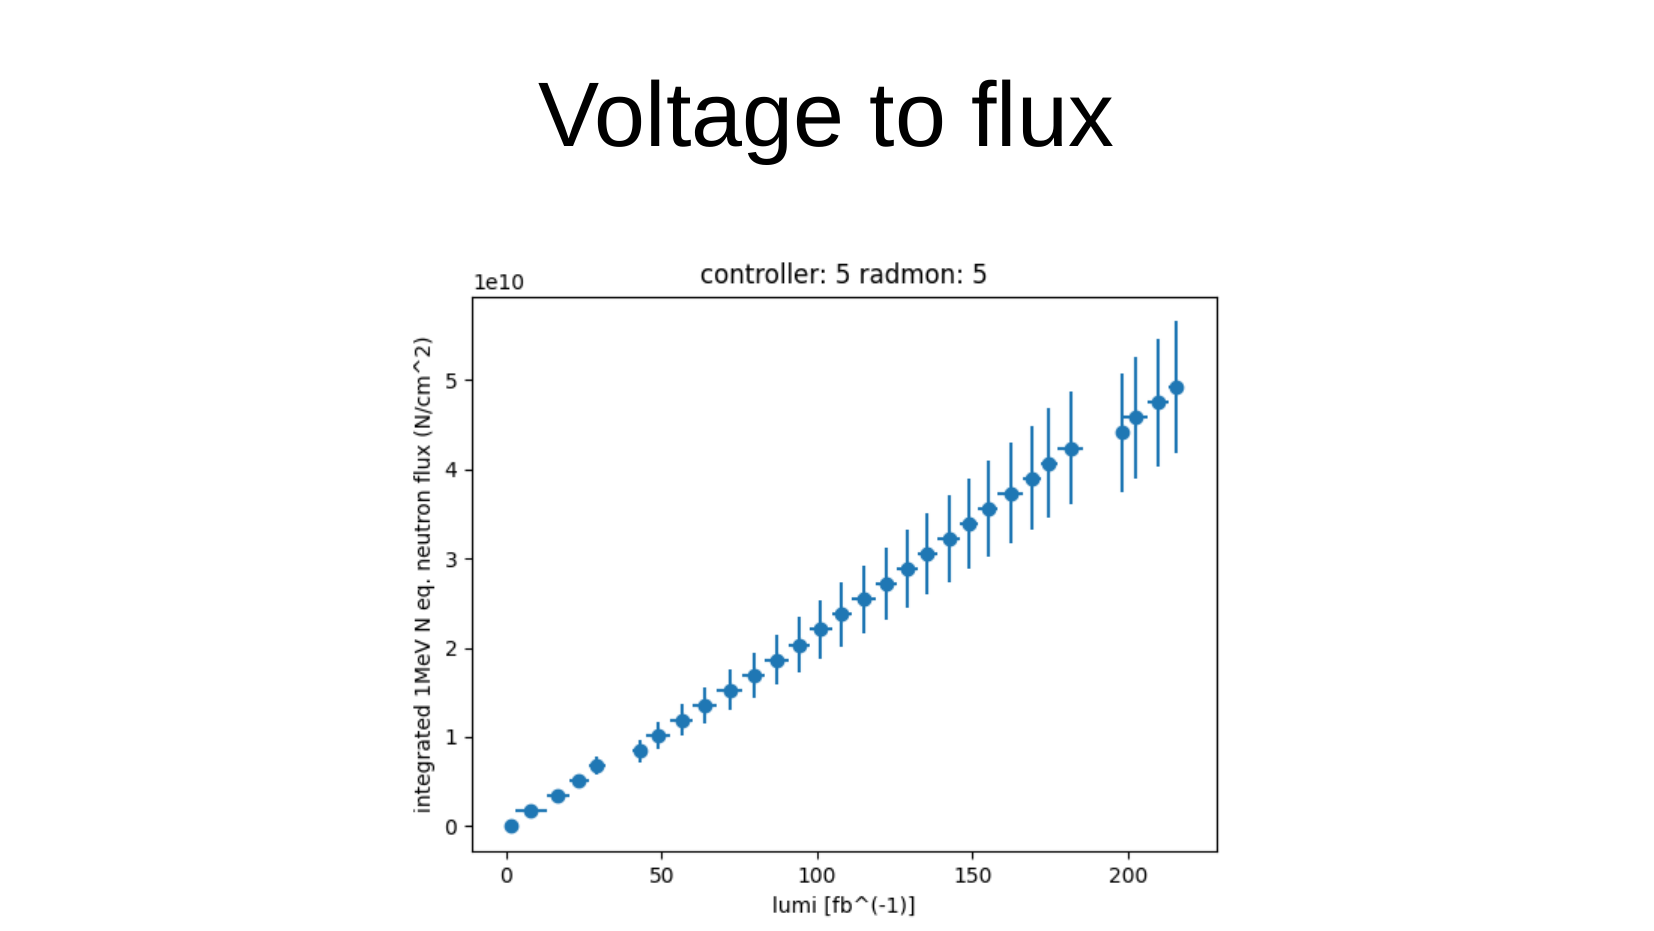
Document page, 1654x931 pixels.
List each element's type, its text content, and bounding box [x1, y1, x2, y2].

picture [352, 210, 1313, 931]
title Voltage to flux [82, 37, 1571, 193]
